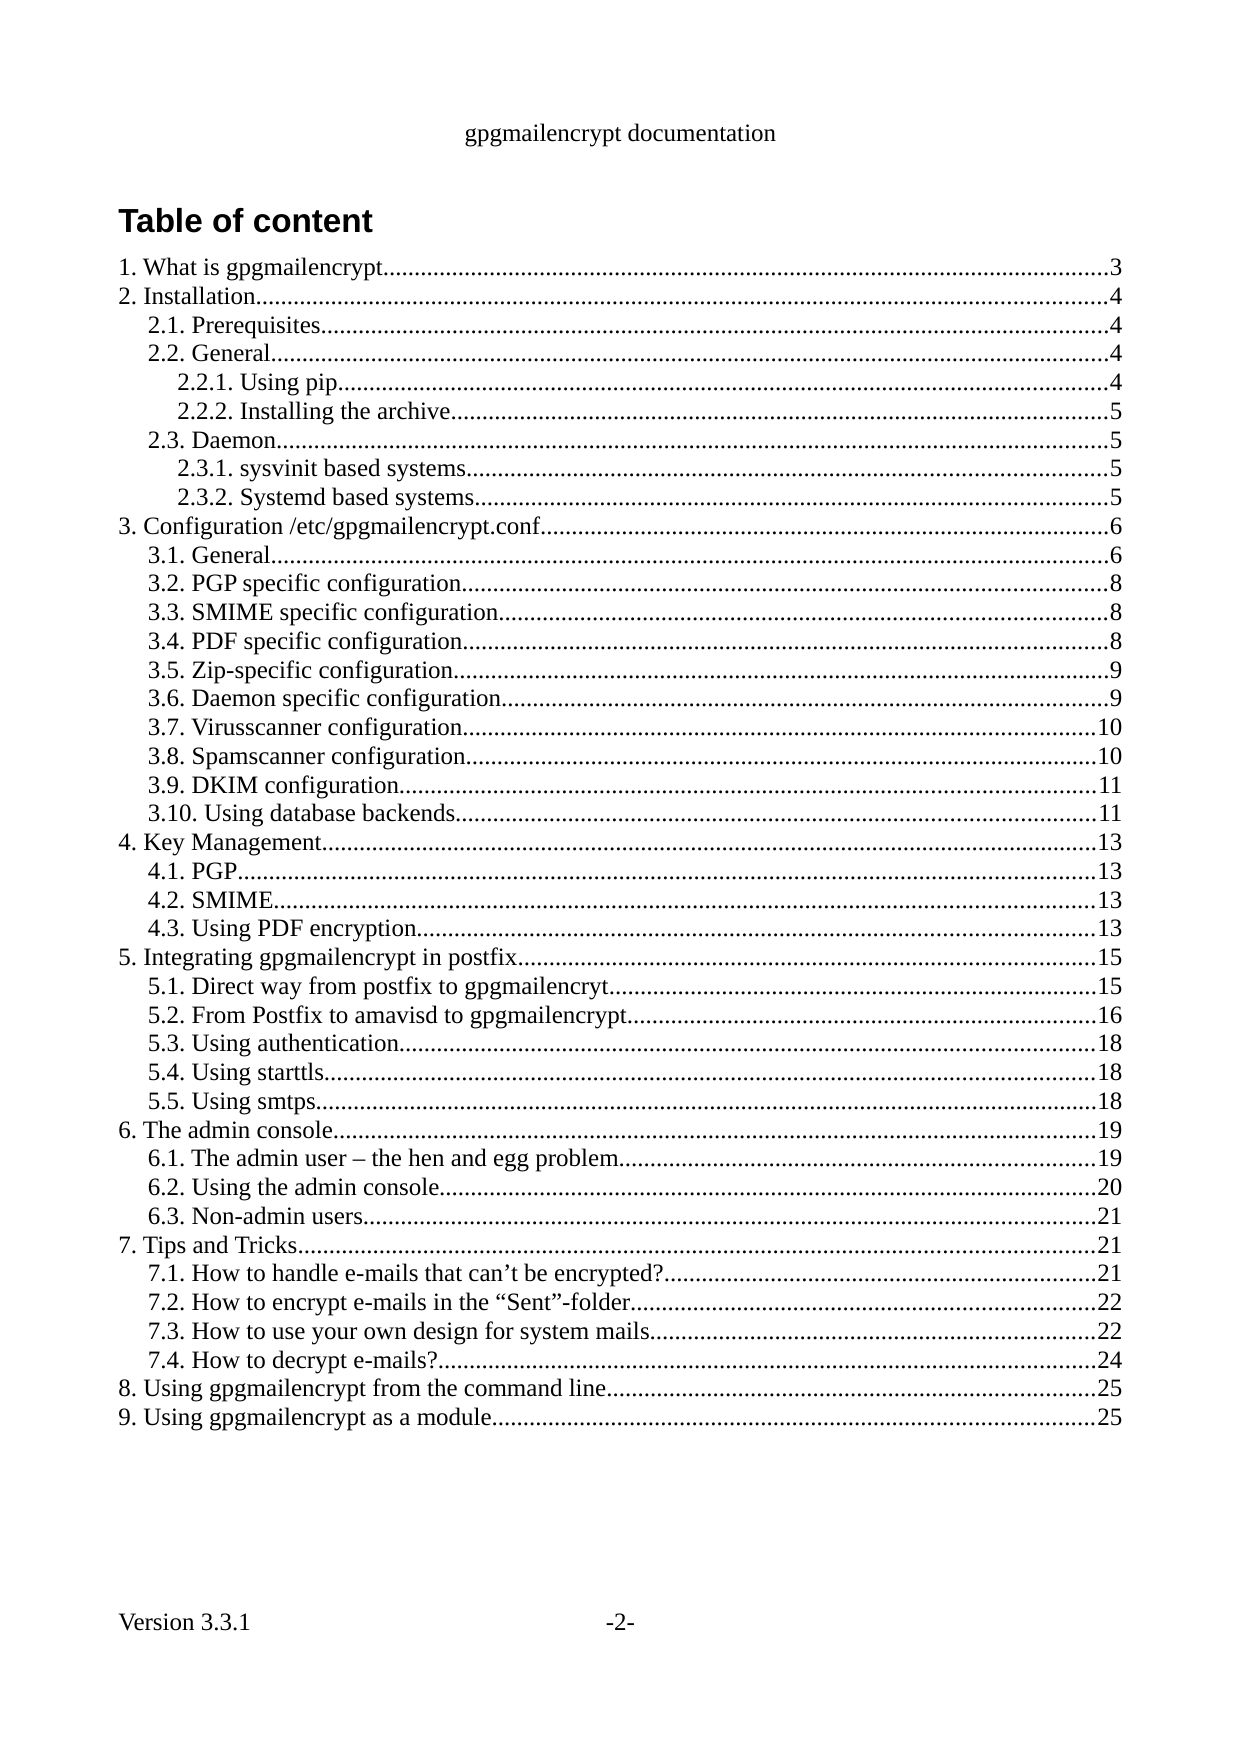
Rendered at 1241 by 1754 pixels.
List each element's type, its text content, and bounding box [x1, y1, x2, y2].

text 3.3. SMIME specific configuration 8 [148, 597, 1122, 626]
text 4. Key Management 13 [118, 827, 1122, 856]
text 5.1. Direct way from postfix to gpgmailencryt 15 [148, 971, 1122, 1000]
text 2. Installation 4 [118, 281, 1122, 310]
text 7.4. How to decrypt e-mails? 24 [148, 1345, 1122, 1373]
text 7.2. How to encrypt e-mails in the “Sent”-folder 22 [148, 1287, 1122, 1316]
text 5.2. From Postfix to amavisd to gpgmailencrypt 16 [148, 1000, 1122, 1028]
text 3.8. Spamscanner configuration 10 [148, 741, 1122, 770]
text 6.2. Using the admin console 20 [148, 1172, 1122, 1201]
text 2.2. General 4 [148, 338, 1122, 367]
text 3.4. PDF specific configuration 8 [148, 626, 1122, 655]
text 5.3. Using authentication 18 [148, 1028, 1122, 1057]
text 3.9. DKIM configuration 11 [148, 770, 1122, 798]
text 4.1. PGP 13 [148, 856, 1122, 885]
text 2.1. Prerequisites 4 [148, 310, 1122, 338]
text 2.3.1. sysvinit based systems 5 [177, 453, 1122, 482]
text 3. Configuration /etc/gpgmailencrypt.conf 6 [118, 511, 1122, 540]
text 7.3. How to use your own design for system mails 22 [148, 1316, 1122, 1345]
text 9. Using gpgmailencrypt as a module 25 [118, 1402, 1122, 1431]
text 1. What is gpgmailencrypt 3 [118, 252, 1122, 281]
text 3.2. PGP specific configuration 8 [148, 568, 1122, 597]
text 5.4. Using starttls 18 [148, 1057, 1122, 1086]
text 8. Using gpgmailencrypt from the command line 25 [118, 1373, 1122, 1402]
text 6.1. The admin user – the hen and egg problem 19 [148, 1143, 1122, 1172]
text 7. Tips and Tricks 21 [118, 1230, 1122, 1258]
text 3.5. Zip-specific configuration 9 [148, 655, 1122, 683]
subtitle Table of content [118, 201, 1122, 240]
text 6. The admin console 19 [118, 1115, 1122, 1143]
text 2.2.1. Using pip 4 [177, 367, 1122, 396]
text 3.7. Virusscanner configuration 10 [148, 712, 1122, 741]
text 3.10. Using database backends 11 [148, 798, 1122, 827]
text 7.1. How to handle e-mails that can’t be encrypted? 21 [148, 1258, 1122, 1287]
text 5.5. Using smtps 18 [148, 1086, 1122, 1115]
text 4.3. Using PDF encryption 13 [148, 913, 1122, 942]
text 2.3.2. Systemd based systems 5 [177, 482, 1122, 511]
text 2.3. Daemon 5 [148, 425, 1122, 453]
text 4.2. SMIME 13 [148, 885, 1122, 913]
text 5. Integrating gpgmailencrypt in postfix 15 [118, 942, 1122, 971]
text 2.2.2. Installing the archive 5 [177, 396, 1122, 425]
text 6.3. Non-admin users 21 [148, 1201, 1122, 1230]
text 3.1. General 6 [148, 540, 1122, 568]
text 3.6. Daemon specific configuration 9 [148, 683, 1122, 712]
